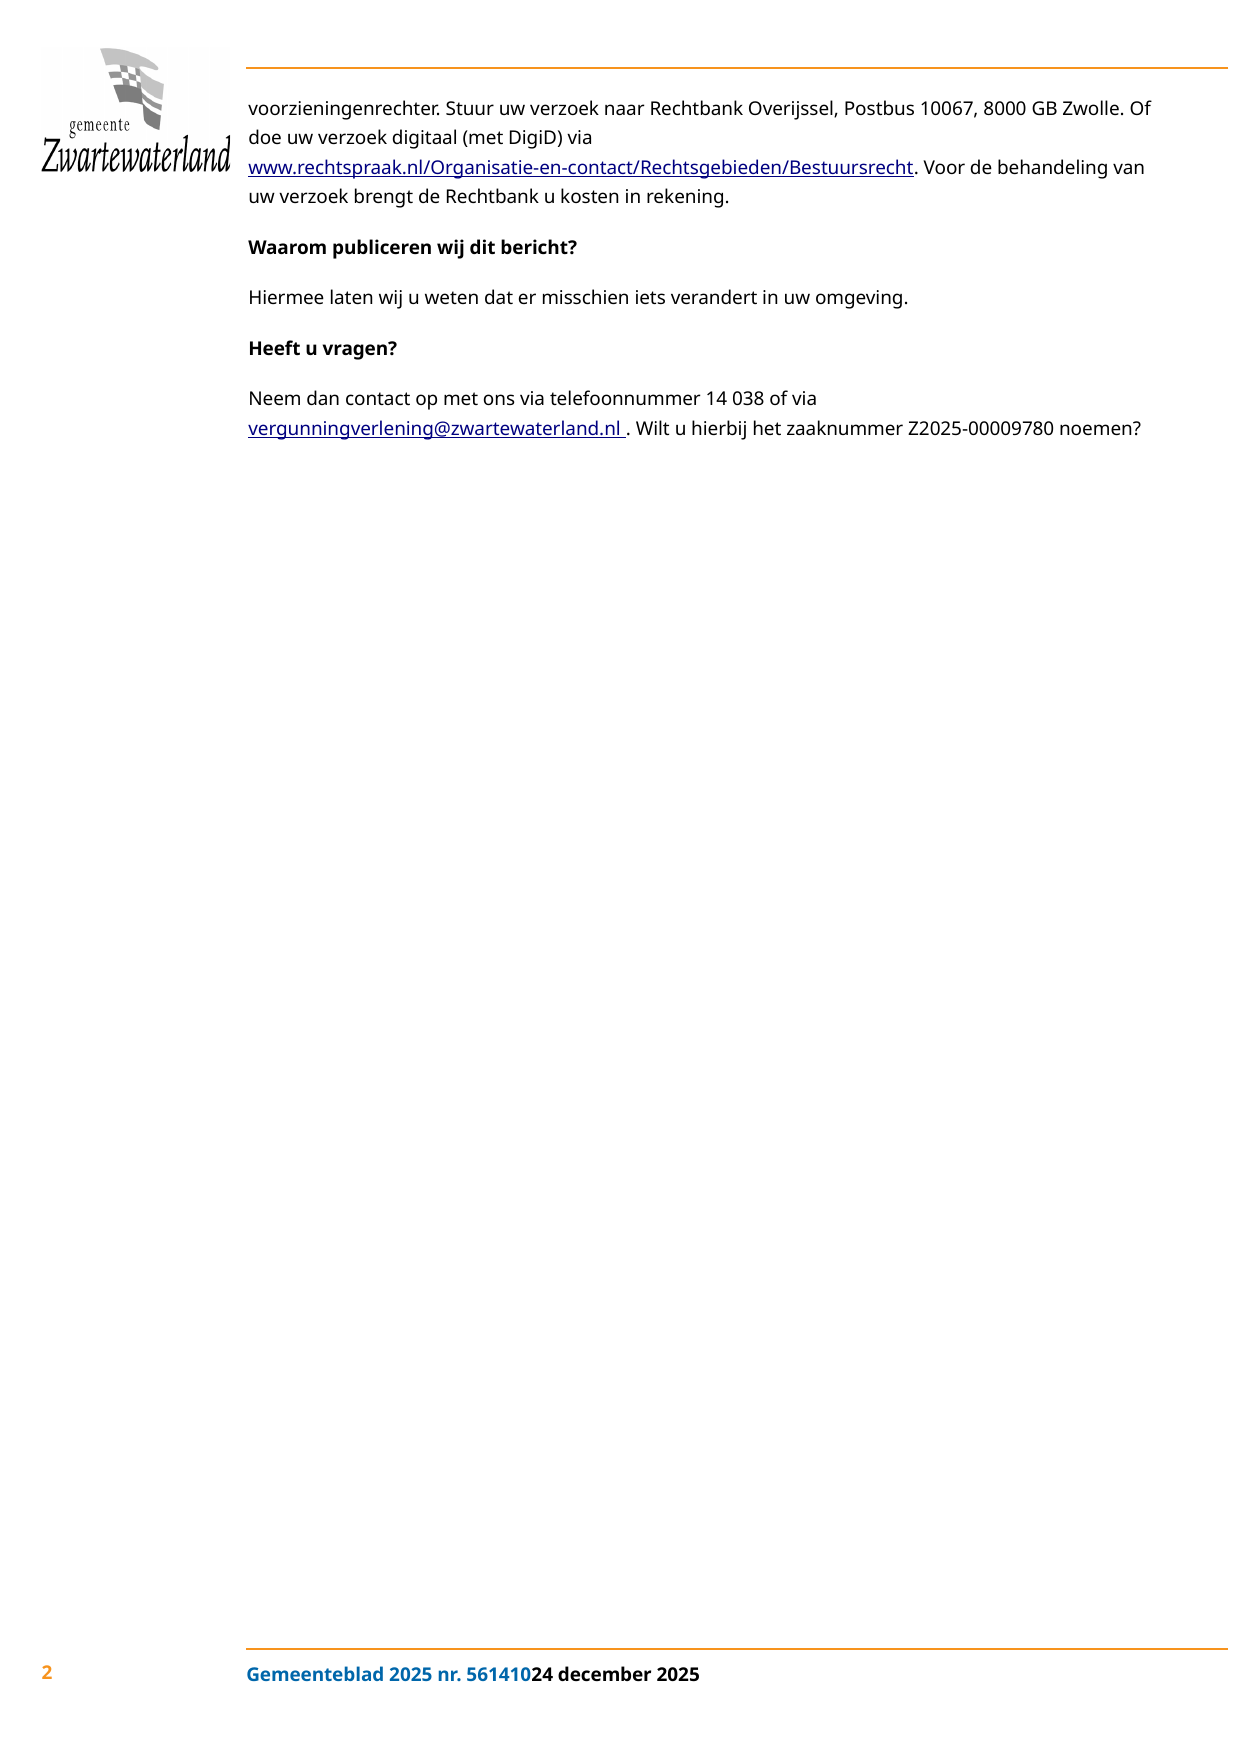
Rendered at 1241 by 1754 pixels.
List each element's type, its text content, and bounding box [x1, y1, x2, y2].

text Waarom publiceren wij dit bericht? [248, 234, 1152, 260]
text Heeft u vragen? [248, 335, 1152, 361]
text Hiermee laten wij u weten dat er misschien iets verandert in uw omgeving. [248, 284, 1152, 310]
picture [41, 47, 231, 172]
text Neem dan contact op met ons via telefoonnummer 14 038 of via vergunningverlening@zwartewaterland.nl . Wilt u hierbij het zaaknummer Z2025-00009780 noemen? [248, 385, 1152, 441]
text voorzieningenrechter. Stuur uw verzoek naar Rechtbank Overijssel, Postbus 10067, 8000 GB Zwolle. Of doe uw verzoek digitaal (met DigiD) via www.rechtspraak.nl/Organisatie-en-contact/Rechtsgebieden/Bestuursrecht. Voor de behandeling van uw verzoek brengt de Rechtbank u kosten in rekening. [248, 95, 1152, 209]
